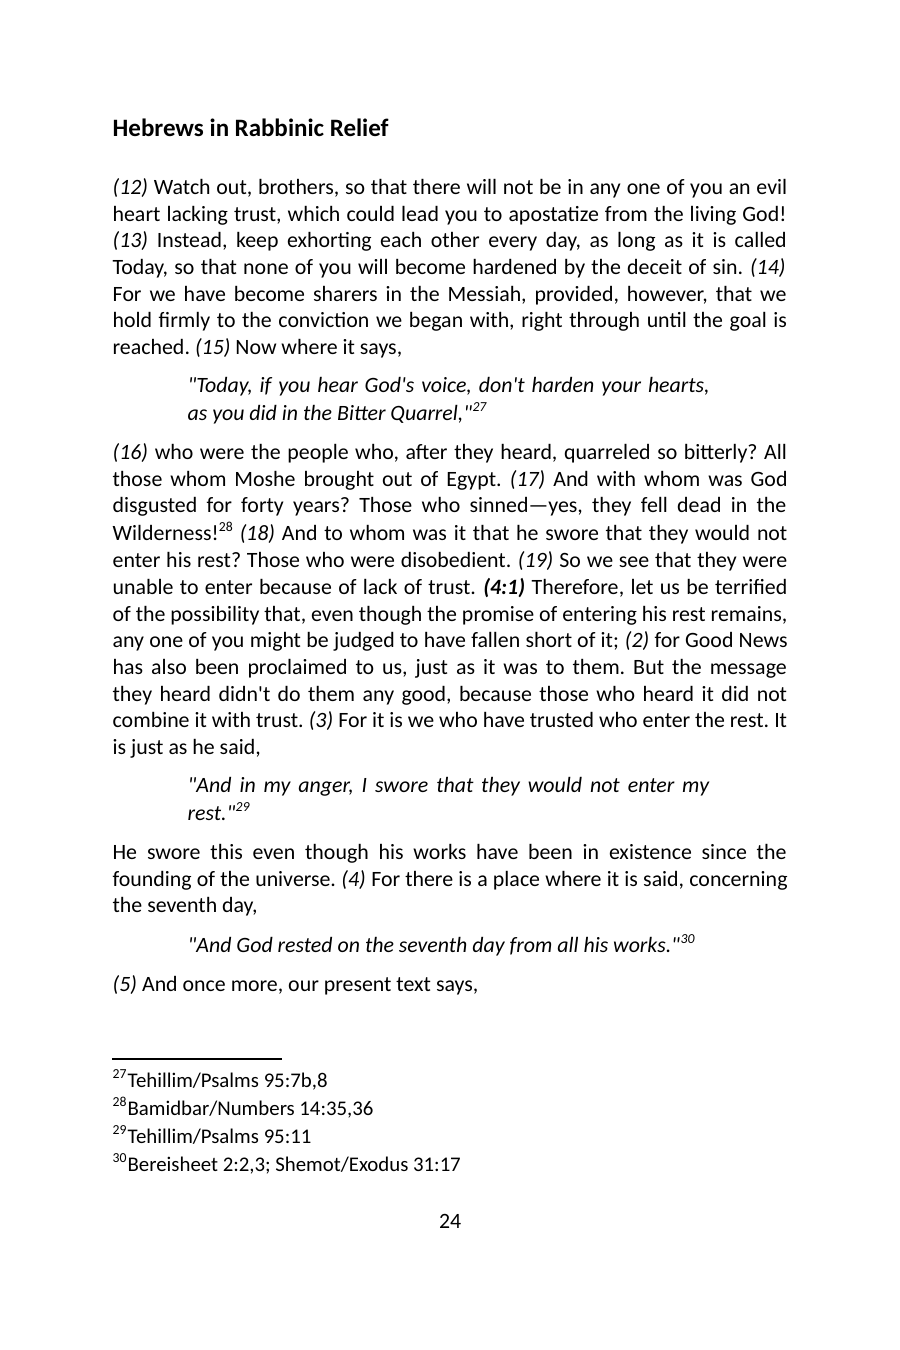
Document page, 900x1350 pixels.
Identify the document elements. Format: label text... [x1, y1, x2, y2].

text Bamidbar/Numbers 14:35,36 [112, 1093, 787, 1121]
text Tehillim/Psalms 95:11 [112, 1121, 787, 1149]
text Bereisheet 2:2,3; Shemot/Exodus 31:17 [112, 1149, 787, 1177]
text "Today, if you hear God's voice, don't harden your hearts, as you did in the Bitter Quarrel," [187, 372, 712, 426]
text (5) And once more, our present text says, [112, 970, 787, 997]
text He swore this even though his works have been in existence since the founding of the universe. (4) For there is a place where it is said, concerning the seventh day, [112, 838, 787, 918]
text "And in my anger, I swore that they would not enter my rest." [187, 772, 712, 826]
text "And God rested on the seventh day from all his works." [187, 930, 712, 958]
text (12) Watch out, brothers, so that there will not be in any one of you an evil heart lacking trust, which could lead you to apostatize from the living God! (13) Instead, keep exhorting each other every day, as long as it is called Today, so that none of you will become hardened by the deceit of sin. (14) For we have become sharers in the Messiah, provided, however, that we hold firmly to the conviction we began with, right through until the goal is reached. (15) Now where it says, [112, 173, 787, 360]
text (16) who were the people who, after they heard, quarreled so bitterly? All those whom Moshe brought out of Egypt. (17) And with whom was God disgusted for forty years? Those who sinned—yes, they fell dead in the Wilderness! (18) And to whom was it that he swore that they would not enter his rest? Those who were disobedient. (19) So we see that they were unable to enter because of lack of trust. (4:1) Therefore, let us be terrified of the possibility that, even though the promise of entering his rest remains, any one of you might be judged to have fallen short of it; (2) for Good News has also been proclaimed to us, just as it was to them. But the message they heard didn't do them any good, because those who heard it did not combine it with trust. (3) For it is we who have trusted who enter the rest. It is just as he said, [112, 438, 787, 760]
text Tehillim/Psalms 95:7b,8 [112, 1065, 787, 1093]
